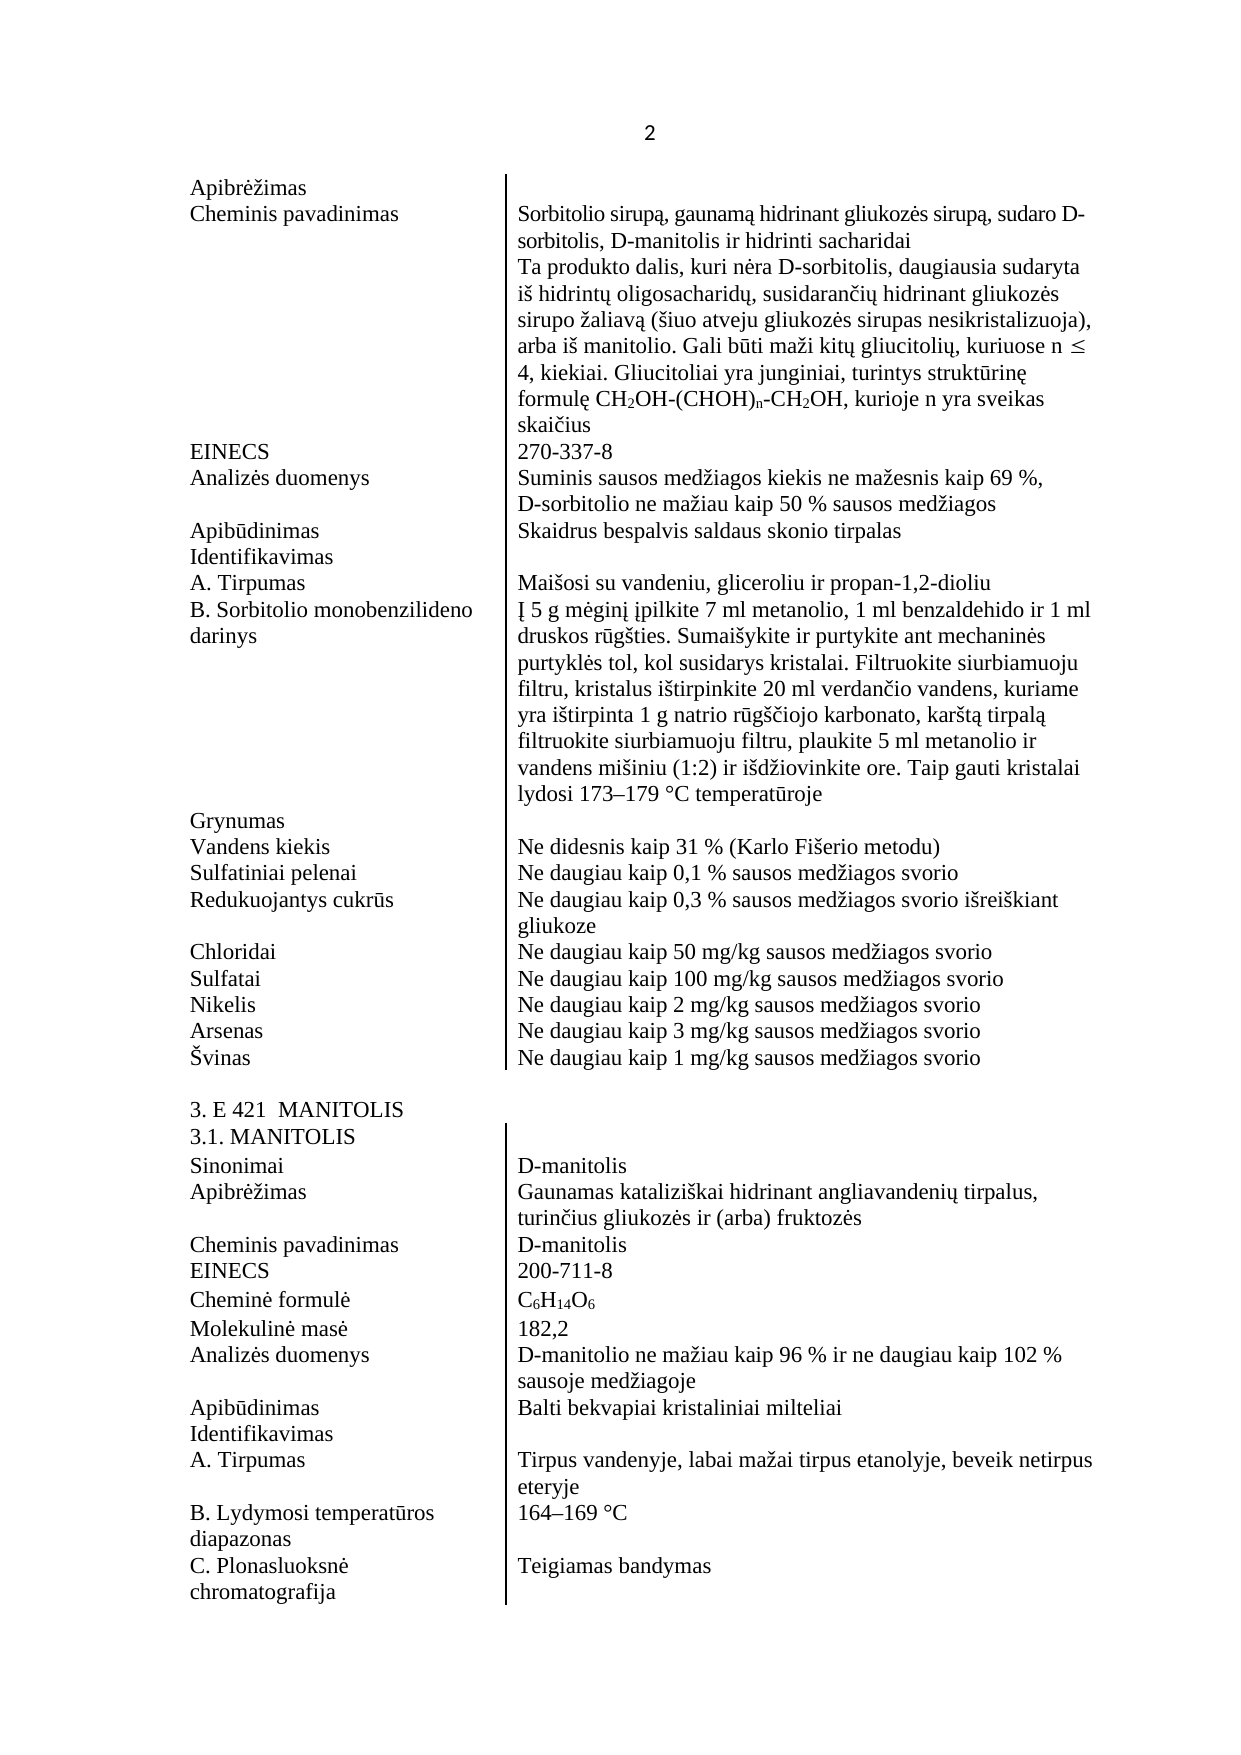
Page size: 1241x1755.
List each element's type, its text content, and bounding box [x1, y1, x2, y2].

table_cell B. Sorbitolio monobenzilideno darinys [178, 596, 505, 807]
table_cell A. Tirpumas [178, 570, 505, 596]
table_cell [174, 1257, 178, 1286]
table_cell [1114, 833, 1123, 859]
table_cell [1108, 438, 1114, 464]
table_cell Ne daugiau kaip 2 mg/kg sausos medžiagos svorio [507, 991, 1108, 1017]
table_cell Molekulinė masė [178, 1315, 505, 1341]
table_cell [174, 807, 178, 833]
table_cell [1108, 201, 1114, 438]
table_cell EINECS [178, 438, 505, 464]
table_cell [174, 859, 178, 886]
table_cell [1108, 1446, 1114, 1499]
table_cell [1114, 1286, 1123, 1314]
table_cell Apibrėžimas [178, 174, 505, 201]
table_cell Balti bekvapiai kristaliniai milteliai [507, 1394, 1108, 1420]
table_cell [1108, 1315, 1114, 1341]
table_cell [174, 1123, 178, 1152]
table_cell 164–169 °C [507, 1499, 1108, 1552]
table_cell [1114, 517, 1123, 543]
table_cell Apibūdinimas [178, 1394, 505, 1420]
table_cell A. Tirpumas [178, 1446, 505, 1499]
table_cell [1123, 1152, 1133, 1178]
table_cell [1114, 201, 1123, 438]
table_cell Chloridai [178, 939, 505, 965]
table_cell C. Plonasluoksnė chromatografija [178, 1552, 505, 1604]
table_cell [1123, 1552, 1133, 1604]
table_cell 3.1. Manitolis [178, 1123, 505, 1152]
table_cell Teigiamas bandymas [507, 1552, 1108, 1604]
table_cell 200-711-8 [507, 1257, 1108, 1286]
table_cell [1123, 1499, 1133, 1552]
table_cell 3. E 421 MANITOLIS [178, 1070, 1108, 1123]
table_cell [1114, 464, 1123, 517]
table_cell Suminis sausos medžiagos kiekis ne mažesnis kaip 69 %, D-sorbitolio ne mažiau kaip 50 % sausos medžiagos [507, 464, 1108, 517]
table_cell [1108, 1070, 1114, 1123]
table_cell Sulfatiniai pelenai [178, 859, 505, 886]
table_cell [1123, 833, 1133, 859]
table_cell [1108, 1123, 1114, 1152]
table_cell [1108, 807, 1114, 833]
table_cell [1114, 807, 1123, 833]
table_cell [1114, 1178, 1123, 1231]
table_cell [1108, 464, 1114, 517]
table_cell Apibūdinimas [178, 517, 505, 543]
table_cell Skaidrus bespalvis saldaus skonio tirpalas [507, 517, 1108, 543]
table_cell [1123, 464, 1133, 517]
table_cell [174, 1394, 178, 1420]
table_cell [1123, 1123, 1133, 1152]
table_cell Vandens kiekis [178, 833, 505, 859]
table_cell [1114, 1231, 1123, 1257]
table_cell [1114, 1123, 1123, 1152]
table_cell [1123, 1018, 1133, 1044]
table_cell [174, 174, 178, 201]
table_cell [174, 1499, 178, 1552]
table_cell [1108, 517, 1114, 543]
table_cell [174, 517, 178, 543]
table_cell [1123, 1394, 1133, 1420]
table_cell [1123, 570, 1133, 596]
table_cell Analizės duomenys [178, 464, 505, 517]
table_cell [1114, 859, 1123, 886]
table_cell [1123, 1178, 1133, 1231]
table_cell [1123, 1257, 1133, 1286]
table_cell [1123, 1286, 1133, 1314]
table_cell [1123, 1420, 1133, 1446]
table_cell Cheminė formulė [178, 1286, 505, 1314]
table_cell Ne daugiau kaip 50 mg/kg sausos medžiagos svorio [507, 939, 1108, 965]
table_cell Gaunamas kataliziškai hidrinant angliavandenių tirpalus, turinčius gliukozės ir (arba) fruktozės [507, 1178, 1108, 1231]
table_cell [1108, 1499, 1114, 1552]
table_cell [174, 1446, 178, 1499]
table_cell Cheminis pavadinimas [178, 201, 505, 438]
table_cell [174, 596, 178, 807]
table_cell [1108, 991, 1114, 1017]
table_cell [1114, 1257, 1123, 1286]
table_cell [174, 438, 178, 464]
table_cell [1114, 991, 1123, 1017]
table_cell Tirpus vandenyje, labai mažai tirpus etanolyje, beveik netirpus eteryje [507, 1446, 1108, 1499]
table_cell Švinas [178, 1044, 505, 1070]
table_cell [1108, 939, 1114, 965]
table_cell [1114, 570, 1123, 596]
table_cell [1108, 1552, 1114, 1604]
table_cell [1123, 859, 1133, 886]
table_cell Nikelis [178, 991, 505, 1017]
table_cell [1123, 1070, 1133, 1123]
table_cell [507, 807, 1108, 833]
table_cell [1108, 1341, 1114, 1394]
table_cell [174, 1178, 178, 1231]
table_cell [1108, 1420, 1114, 1446]
table_cell [1123, 939, 1133, 965]
table_cell [1108, 965, 1114, 991]
table_cell Į 5 g mėginį įpilkite 7 ml metanolio, 1 ml benzaldehido ir 1 ml druskos rūgšties. Sumaišykite ir purtykite ant mechaninės purtyklės tol, kol susidarys kristalai. Filtruokite siurbiamuoju filtru, kristalus ištirpinkite 20 ml verdančio vandens, kuriame yra ištirpinta 1 g natrio rūgščiojo karbonato, karštą tirpalą filtruokite siurbiamuoju filtru, plaukite 5 ml metanolio ir vandens mišiniu (1:2) ir išdžiovinkite ore. Taip gauti kristalai lydosi 173–179 °C temperatūroje [507, 596, 1108, 807]
table_cell 182,2 [507, 1315, 1108, 1341]
table_cell Apibrėžimas [178, 1178, 505, 1231]
table_cell Identifikavimas [178, 543, 505, 569]
table_cell [174, 1044, 178, 1070]
table_cell B. Lydymosi temperatūros diapazonas [178, 1499, 505, 1552]
table_cell [1108, 570, 1114, 596]
table_cell [1123, 1044, 1133, 1070]
table_cell D-manitolis [507, 1152, 1108, 1178]
table_cell [174, 833, 178, 859]
table_cell [1114, 1341, 1123, 1394]
table_cell [1108, 1018, 1114, 1044]
table_cell [1108, 1231, 1114, 1257]
table_cell [1114, 1552, 1123, 1604]
table_cell [174, 1286, 178, 1314]
table_cell [507, 1123, 1108, 1152]
table_cell [1108, 1044, 1114, 1070]
table_cell [1114, 965, 1123, 991]
table_cell [174, 965, 178, 991]
table_cell Ne didesnis kaip 31 % (Karlo Fišerio metodu) [507, 833, 1108, 859]
table_cell [1108, 1152, 1114, 1178]
table_cell [174, 1018, 178, 1044]
table_cell [1123, 174, 1133, 201]
table_cell [1114, 1499, 1123, 1552]
table_cell Ne daugiau kaip 1 mg/kg sausos medžiagos svorio [507, 1044, 1108, 1070]
table_cell [1108, 1257, 1114, 1286]
table_cell [1108, 1286, 1114, 1314]
table_cell Redukuojantys cukrūs [178, 886, 505, 938]
table_cell [1123, 1446, 1133, 1499]
table_cell [174, 570, 178, 596]
table_cell [1114, 596, 1123, 807]
table_cell [174, 1341, 178, 1394]
table_cell [174, 1552, 178, 1604]
table_cell [1114, 1420, 1123, 1446]
table_cell [507, 1420, 1108, 1446]
table_cell Grynumas [178, 807, 505, 833]
table_cell [1123, 886, 1133, 938]
table_cell [1123, 543, 1133, 569]
table_cell [1108, 174, 1114, 201]
table_cell [1108, 1178, 1114, 1231]
table_cell Ne daugiau kaip 0,3 % sausos medžiagos svorio išreiškiant gliukoze [507, 886, 1108, 938]
table_cell Ne daugiau kaip 100 mg/kg sausos medžiagos svorio [507, 965, 1108, 991]
table_cell [1123, 1341, 1133, 1394]
table_cell Cheminis pavadinimas [178, 1231, 505, 1257]
table_cell [1114, 1446, 1123, 1499]
table_cell [1108, 543, 1114, 569]
table_cell [174, 1420, 178, 1446]
table_cell [1123, 991, 1133, 1017]
table_cell [1114, 543, 1123, 569]
table_cell [1123, 517, 1133, 543]
table_cell [1114, 1315, 1123, 1341]
table_cell [1114, 1070, 1123, 1123]
table_cell [1108, 1394, 1114, 1420]
table_cell [1108, 886, 1114, 938]
table_cell Arsenas [178, 1018, 505, 1044]
table_cell [1123, 1315, 1133, 1341]
table_cell Ne daugiau kaip 3 mg/kg sausos medžiagos svorio [507, 1018, 1108, 1044]
table_cell [1123, 596, 1133, 807]
table_cell [1123, 438, 1133, 464]
table_cell [174, 1315, 178, 1341]
table_cell [174, 991, 178, 1017]
table_cell [174, 939, 178, 965]
table_cell [174, 543, 178, 569]
table_cell [174, 1070, 178, 1123]
table_cell EINECS [178, 1257, 505, 1286]
table_cell Sulfatai [178, 965, 505, 991]
table_cell [1123, 965, 1133, 991]
table_cell [1108, 833, 1114, 859]
table_cell [1123, 1231, 1133, 1257]
table_cell [1114, 939, 1123, 965]
table_cell [507, 543, 1108, 569]
table_cell [174, 201, 178, 438]
table_cell [507, 174, 1108, 201]
table_cell [1114, 174, 1123, 201]
table_cell [1114, 886, 1123, 938]
table_cell [1114, 1394, 1123, 1420]
table_cell [1108, 859, 1114, 886]
table_cell 270-337-8 [507, 438, 1108, 464]
table_cell Analizės duomenys [178, 1341, 505, 1394]
table_cell [1114, 1152, 1123, 1178]
table_cell [174, 1231, 178, 1257]
table_cell [1114, 438, 1123, 464]
table_cell D-manitolis [507, 1231, 1108, 1257]
table_cell C6H14O6 [507, 1286, 1108, 1314]
table_cell [1108, 596, 1114, 807]
table_cell [1114, 1044, 1123, 1070]
table_cell Maišosi su vandeniu, gliceroliu ir propan-1,2-dioliu [507, 570, 1108, 596]
table_cell D-manitolio ne mažiau kaip 96 % ir ne daugiau kaip 102 % sausoje medžiagoje [507, 1341, 1108, 1394]
table_cell Sorbitolio sirupą, gaunamą hidrinant gliukozės sirupą, sudaro D-sorbitolis, D-manitolis ir hidrinti sacharidai Ta produkto dalis, kuri nėra D-sorbitolis, daugiausia sudaryta iš hidrintų oligosacharidų, susidarančių hidrinant gliukozės sirupo žaliavą (šiuo atveju gliukozės sirupas nesikristalizuoja), arba iš manitolio. Gali būti maži kitų gliucitolių, kuriuose n  4, kiekiai. Gliucitoliai yra junginiai, turintys struktūrinę formulę CH2OH-(CHOH)n-CH2OH, kurioje n yra sveikas skaičius [507, 201, 1108, 438]
table_cell Identifikavimas [178, 1420, 505, 1446]
table_cell Ne daugiau kaip 0,1 % sausos medžiagos svorio [507, 859, 1108, 886]
table_cell [174, 886, 178, 938]
table_cell [1123, 201, 1133, 438]
table_cell [1114, 1018, 1123, 1044]
table_cell [1123, 807, 1133, 833]
table_cell Sinonimai [178, 1152, 505, 1178]
table_cell [174, 464, 178, 517]
table_cell [174, 1152, 178, 1178]
